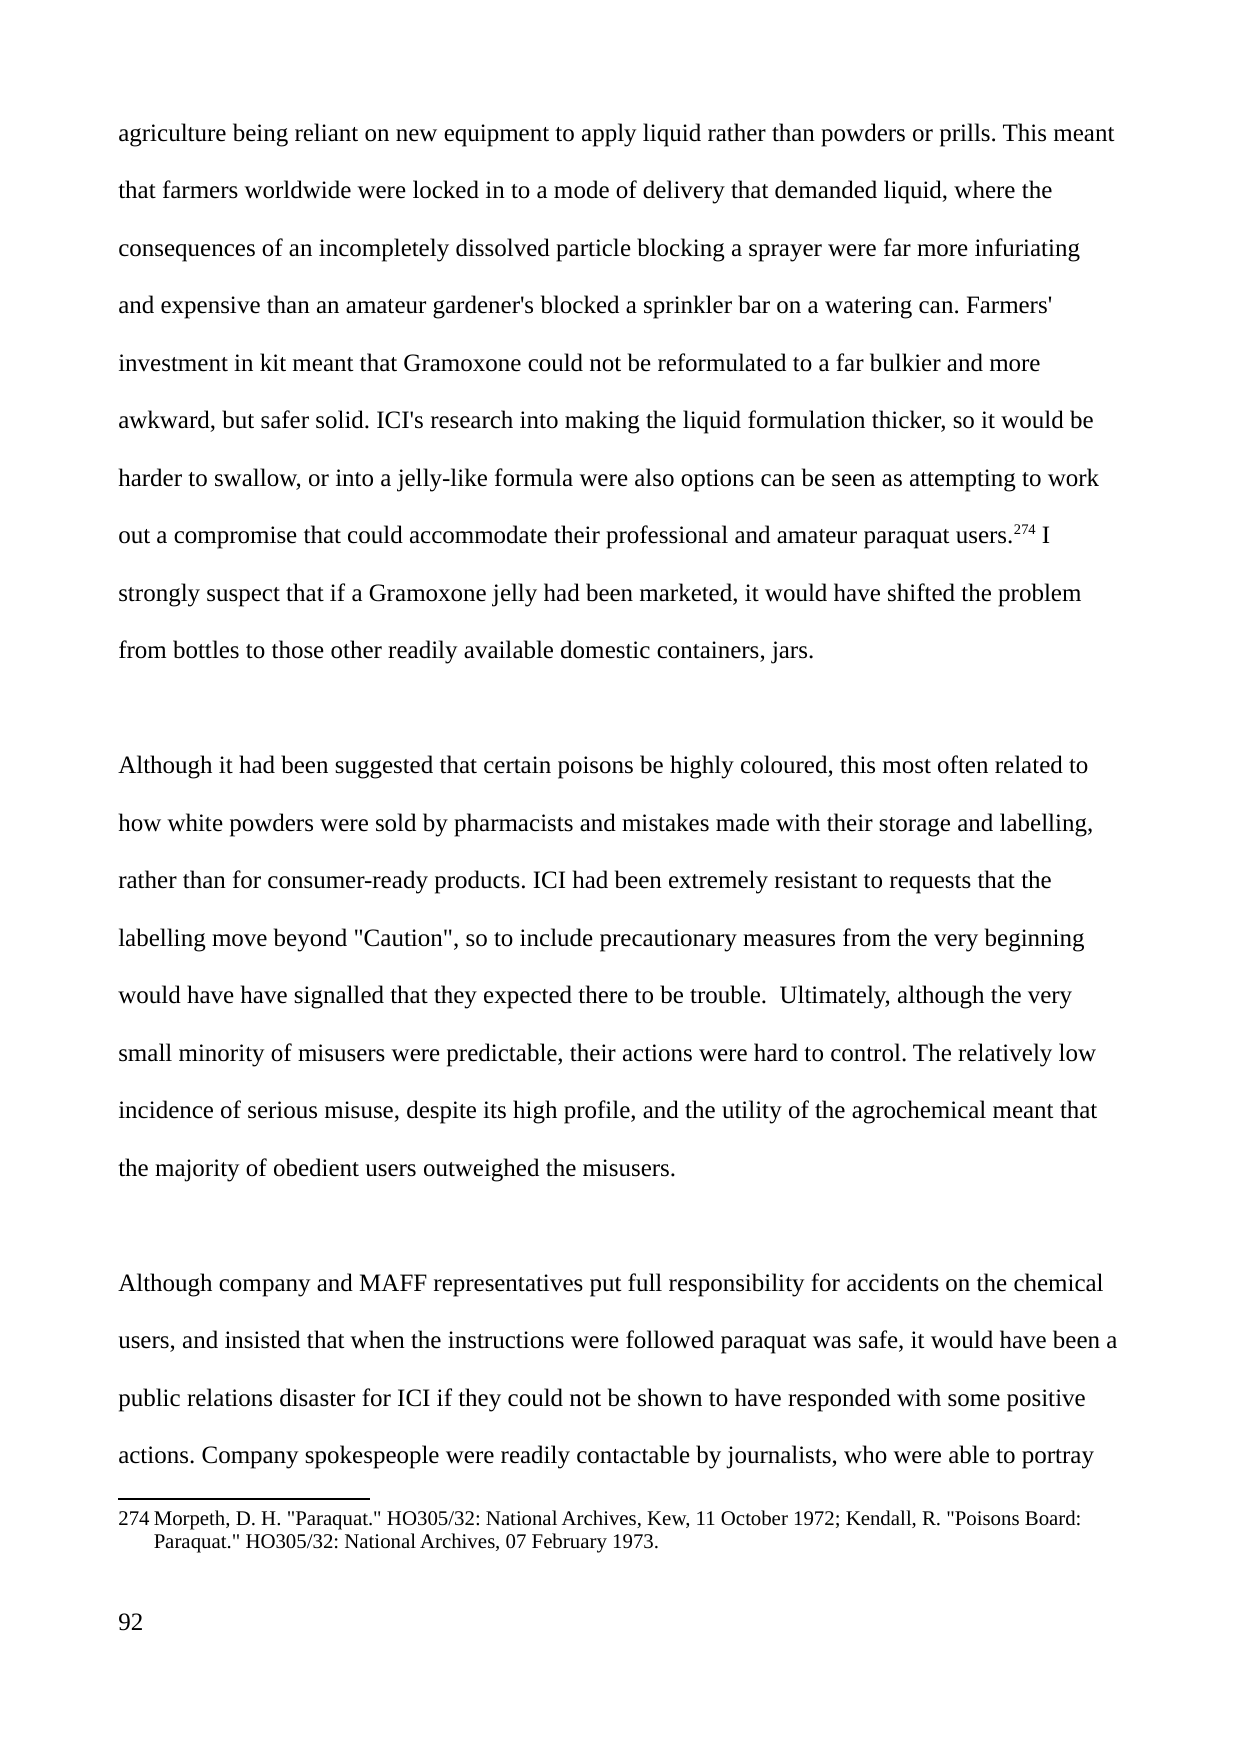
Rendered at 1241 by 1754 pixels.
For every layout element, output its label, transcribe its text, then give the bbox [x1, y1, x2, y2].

text agriculture being reliant on new equipment to apply liquid rather than powders or prills. This meant that farmers worldwide were locked in to a mode of delivery that demanded liquid, where the consequences of an incompletely dissolved particle blocking a sprayer were far more infuriating and expensive than an amateur gardener's blocked a sprinkler bar on a watering can. Farmers' investment in kit meant that Gramoxone could not be reformulated to a far bulkier and more awkward, but safer solid. ICI's research into making the liquid formulation thicker, so it would be harder to swallow, or into a jelly-like formula were also options can be seen as attempting to work out a compromise that could accommodate their professional and amateur paraquat users. I strongly suspect that if a Gramoxone jelly had been marketed, it would have shifted the problem from bottles to those other readily available domestic containers, jars. [118, 118, 1122, 664]
text Although company and MAFF representatives put full responsibility for accidents on the chemical users, and insisted that when the instructions were followed paraquat was safe, it would have been a public relations disaster for ICI if they could not be shown to have responded with some positive actions. Company spokespeople were readily contactable by journalists, who were able to portray [118, 1268, 1122, 1469]
text Although it had been suggested that certain poisons be highly coloured, this most often related to how white powders were sold by pharmacists and mistakes made with their storage and labelling, rather than for consumer-ready products. ICI had been extremely resistant to requests that the labelling move beyond "Caution", so to include precautionary measures from the very beginning would have have signalled that they expected there to be trouble. Ultimately, although the very small minority of misusers were predictable, their actions were hard to control. The relatively low incidence of serious misuse, despite its high profile, and the utility of the agrochemical meant that the majority of obedient users outweighed the misusers. [118, 751, 1122, 1182]
text Morpeth, D. H. "Paraquat." HO305/32: National Archives, Kew, 11 October 1972; Kendall, R. "Poisons Board: Paraquat." HO305/32: National Archives, 07 February 1973. [118, 1505, 1122, 1553]
